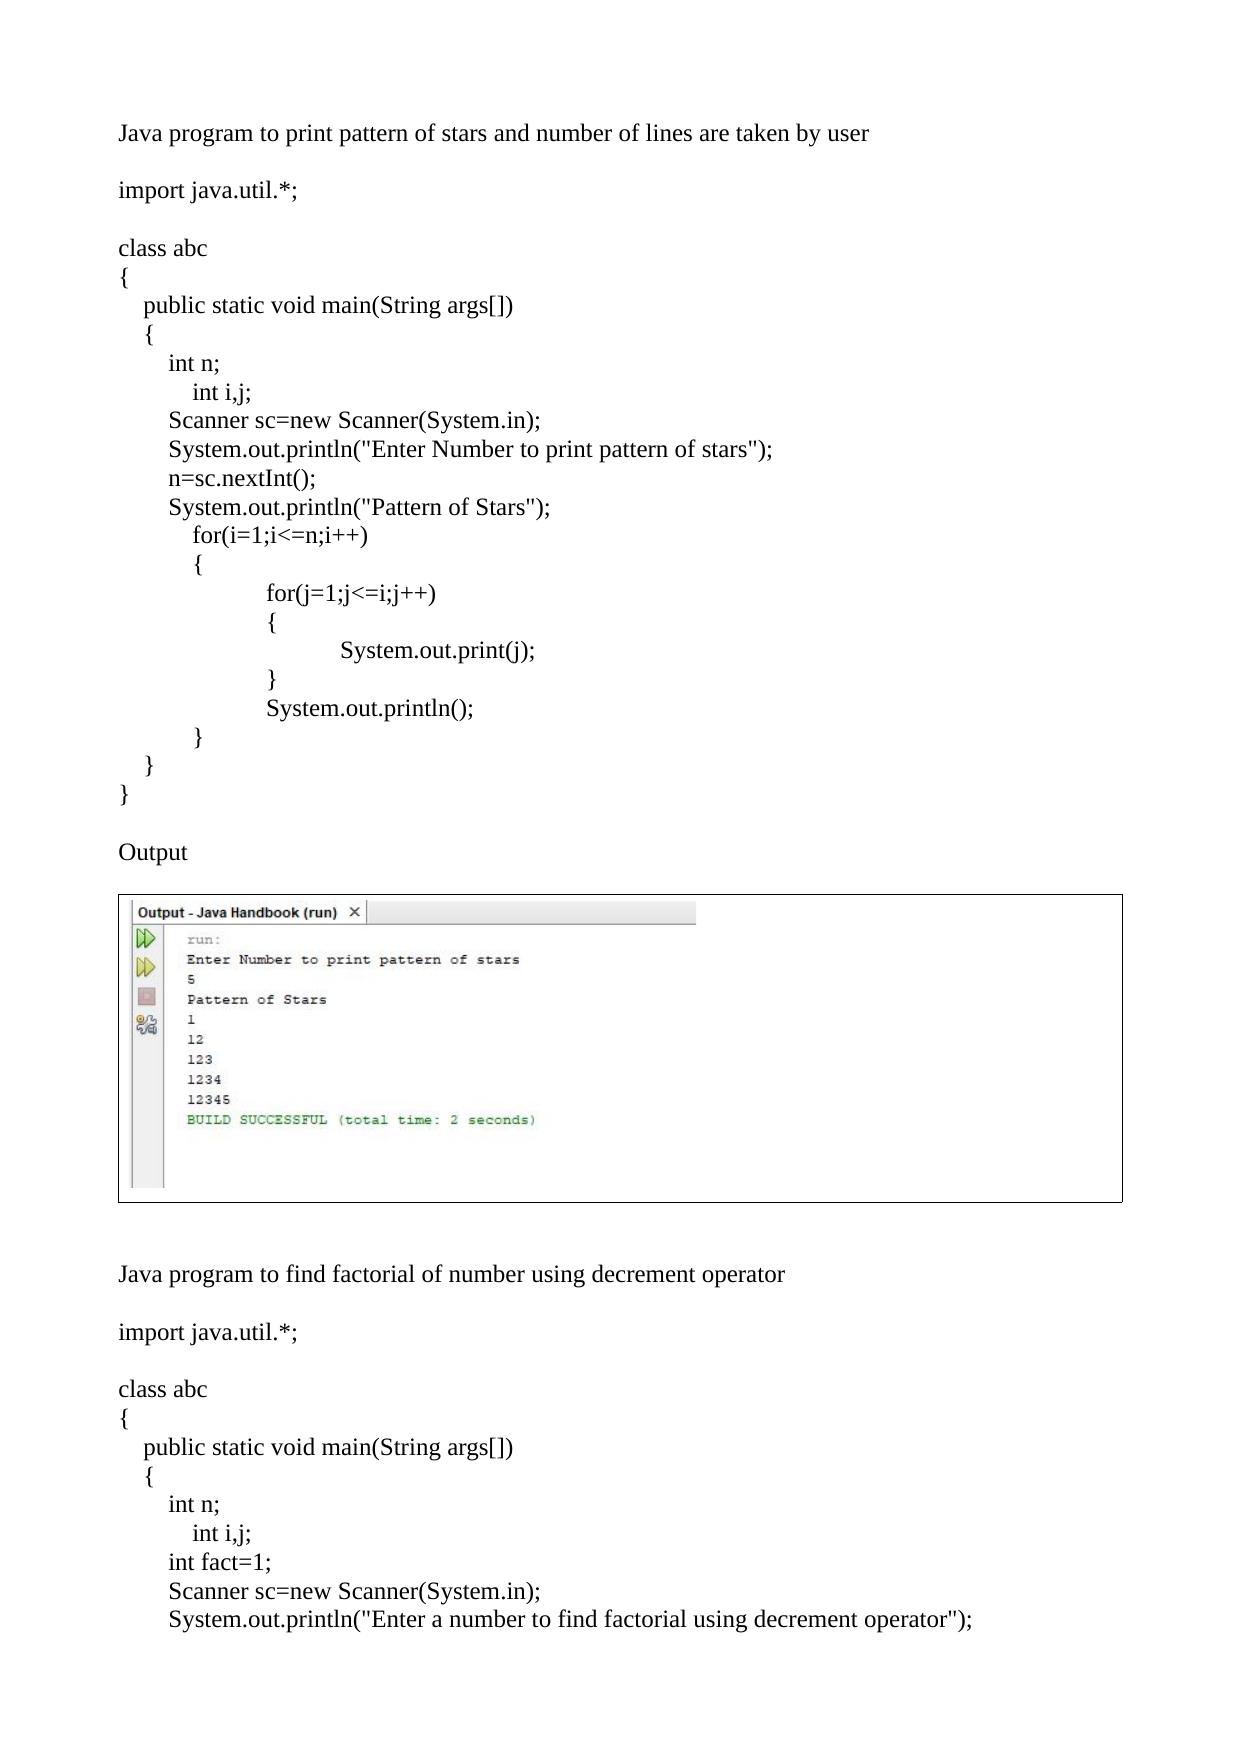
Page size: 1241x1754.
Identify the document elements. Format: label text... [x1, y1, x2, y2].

text int n; [118, 1489, 1122, 1518]
text } [118, 664, 1122, 693]
text System.out.println("Enter Number to print pattern of stars"); [118, 434, 1122, 463]
text for(i=1;i<=n;i++) [118, 521, 1122, 549]
text class abc [118, 233, 1122, 262]
text { [118, 1403, 1122, 1432]
text System.out.println("Enter a number to find factorial using decrement operator"); [118, 1604, 1122, 1633]
text int i,j; [118, 377, 1122, 406]
text Scanner sc=new Scanner(System.in); [118, 406, 1122, 434]
text } [118, 779, 1122, 808]
text { [118, 319, 1122, 348]
text for(j=1;j<=i;j++) [118, 578, 1122, 607]
text public static void main(String args[]) [118, 291, 1122, 319]
text import java.util.*; [118, 176, 1122, 204]
text Scanner sc=new Scanner(System.in); [118, 1576, 1122, 1604]
text n=sc.nextInt(); [118, 463, 1122, 492]
text { [118, 262, 1122, 291]
text Output [118, 837, 1122, 866]
text System.out.println(); [118, 693, 1122, 722]
text import java.util.*; [118, 1317, 1122, 1346]
table_header [119, 895, 1122, 1202]
text { [118, 1461, 1122, 1489]
text { [118, 607, 1122, 636]
text int i,j; [118, 1518, 1122, 1547]
text } [118, 751, 1122, 779]
text int fact=1; [118, 1547, 1122, 1576]
text System.out.print(j); [118, 636, 1122, 664]
text System.out.println("Pattern of Stars"); [118, 492, 1122, 521]
text { [118, 549, 1122, 578]
text Java program to find factorial of number using decrement operator [118, 1259, 1122, 1288]
text int n; [118, 348, 1122, 377]
text class abc [118, 1374, 1122, 1403]
picture [128, 900, 697, 1188]
text public static void main(String args[]) [118, 1432, 1122, 1461]
text } [118, 722, 1122, 751]
text Java program to print pattern of stars and number of lines are taken by user [118, 118, 1122, 147]
